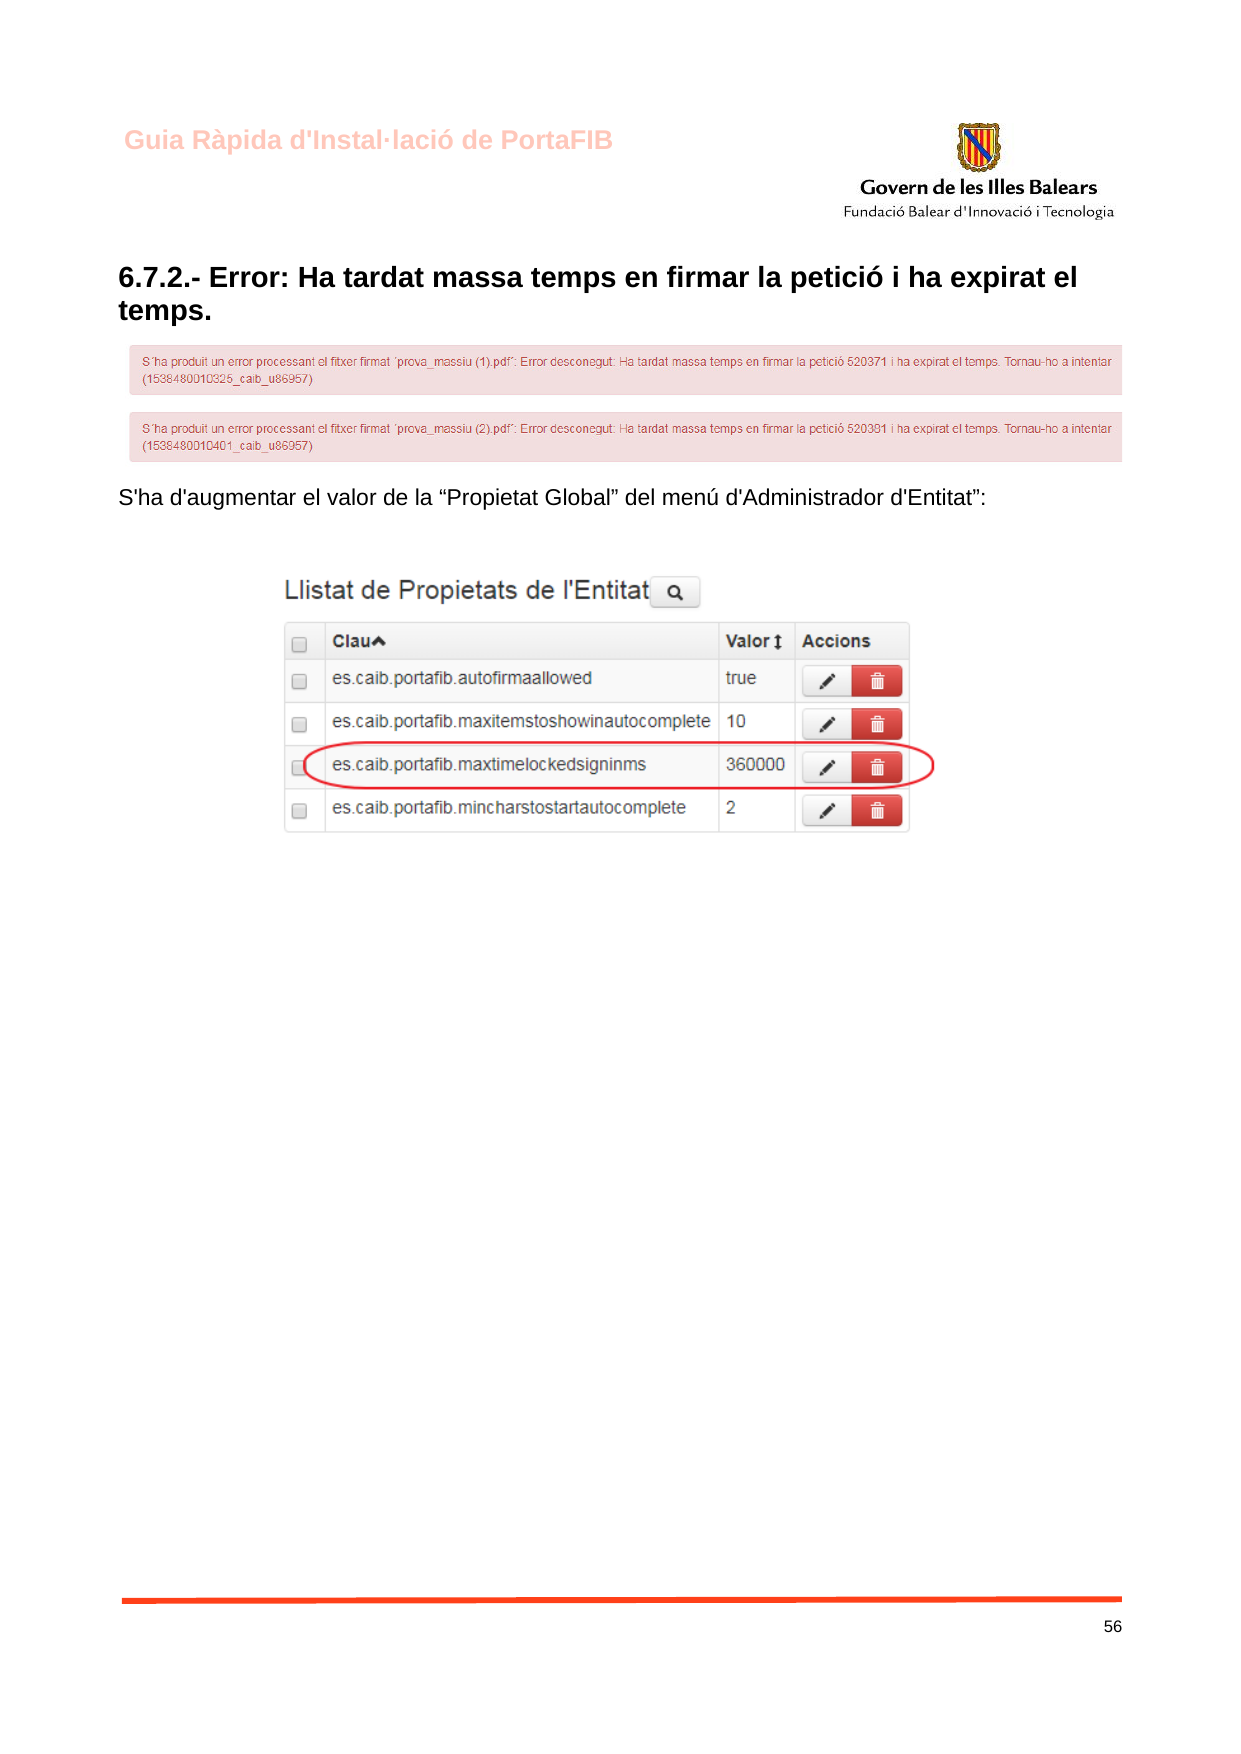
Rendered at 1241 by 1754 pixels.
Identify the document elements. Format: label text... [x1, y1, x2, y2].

picture [274, 561, 966, 867]
subtitle Error: Ha tardat massa temps en firmar la petició i ha expirat el temps. [118, 260, 1122, 327]
text S'ha d'augmentar el valor de la “Propietat Global” del menú d'Administrador d'Entitat”: [118, 483, 1122, 510]
picture [840, 123, 1117, 220]
picture [118, 339, 1123, 471]
